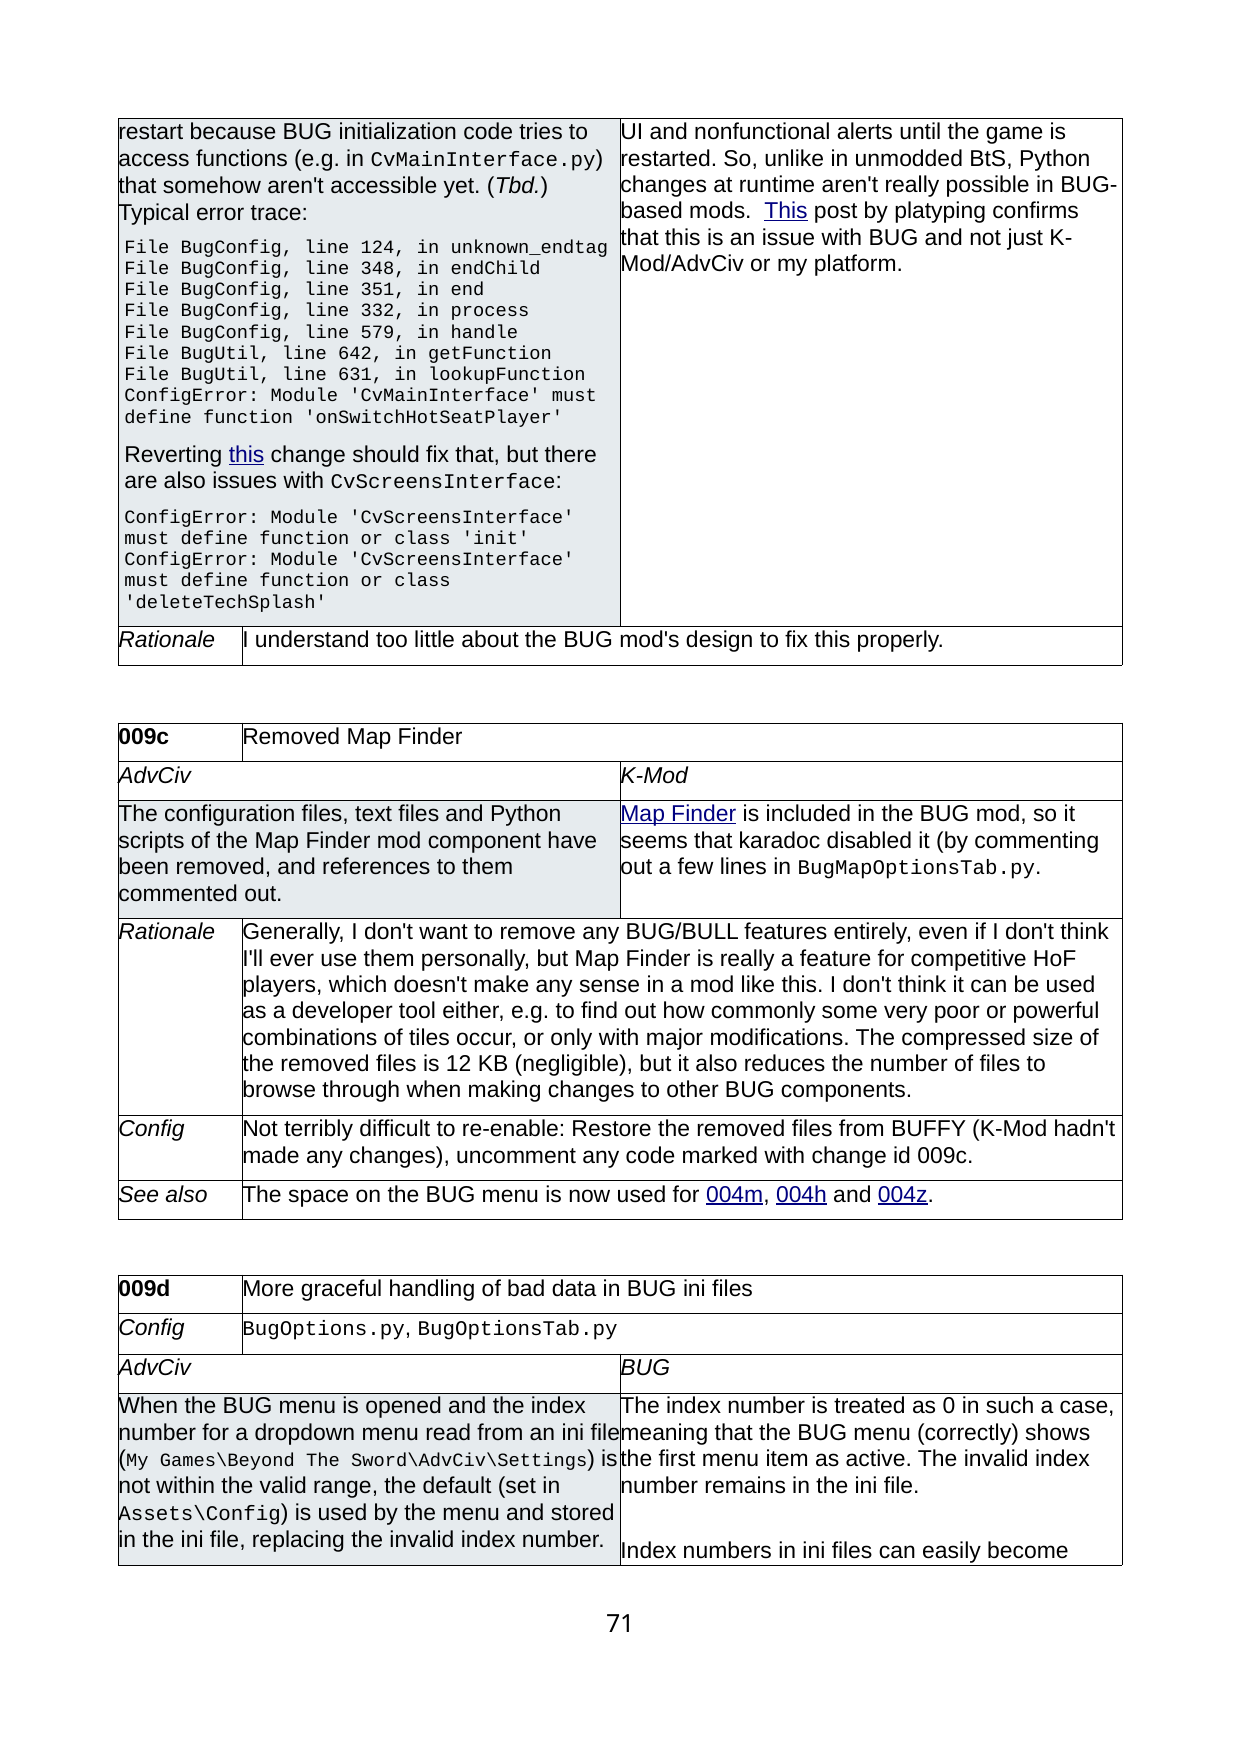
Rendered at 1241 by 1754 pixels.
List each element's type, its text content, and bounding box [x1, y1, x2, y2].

table_cell The space on the BUG menu is now used for 004m, 004h and 004z. [243, 1181, 1122, 1219]
table_cell The index number is treated as 0 in such a case, meaning that the BUG menu (correctly) shows the first menu item as active. The invalid index number remains in the ini file. Index numbers in ini files can easily become [621, 1394, 1122, 1565]
table_cell AdvCiv [119, 762, 620, 800]
table_cell Generally, I don't want to remove any BUG/BULL features entirely, even if I don't think I'll ever use them personally, but Map Finder is really a feature for competitive HoF players, which doesn't make any sense in a mod like this. I don't think it can be used as a developer tool either, e.g. to find out how commonly some very poor or powerful combinations of tiles occur, or only with major modifications. The compressed size of the removed files is 12 KB (negligible), but it also reduces the number of files to browse through when making changes to other BUG components. [243, 919, 1122, 1115]
table_header 009c [119, 724, 242, 761]
table_cell UI and nonfunctional alerts until the game is restarted. So, unlike in unmodded BtS, Python changes at runtime aren't really possible in BUG-based mods. This post by platyping confirms that this is an issue with BUG and not just K-Mod/AdvCiv or my platform. [621, 119, 1122, 626]
table_cell Config [119, 1116, 242, 1180]
table_header More graceful handling of bad data in BUG ini files [243, 1276, 1122, 1313]
table_cell K-Mod [621, 762, 1122, 800]
table_header Removed Map Finder [243, 724, 1122, 761]
table_cell Rationale [119, 627, 242, 665]
table_cell BUG [621, 1355, 1122, 1392]
table_cell I understand too little about the BUG mod's design to fix this properly. [243, 627, 1122, 665]
table_cell Map Finder is included in the BUG mod, so it seems that karadoc disabled it (by commenting out a few lines in BugMapOptionsTab.py. [621, 801, 1122, 918]
table_cell Not terribly difficult to re-enable: Restore the removed files from BUFFY (K-Mod hadn't made any changes), uncomment any code marked with change id 009c. [243, 1116, 1122, 1180]
table_cell BugOptions.py, BugOptionsTab.py [243, 1314, 1122, 1353]
table_cell See also [119, 1181, 242, 1219]
table_cell Config [119, 1314, 242, 1353]
table_cell When the BUG menu is opened and the index number for a dropdown menu read from an ini file (My Games\Beyond The Sword\AdvCiv\Settings) is not within the valid range, the default (set in Assets\Config) is used by the menu and stored in the ini file, replacing the invalid index number. [119, 1394, 620, 1565]
table_cell Rationale [119, 919, 242, 1115]
table_cell restart because BUG initialization code tries to access functions (e.g. in CvMainInterface.py) that somehow aren't accessible yet. (Tbd.) Typical error trace: File BugConfig, line 124, in unknown_endtag File BugConfig, line 348, in endChild File BugConfig, line 351, in end File BugConfig, line 332, in process File BugConfig, line 579, in handle File BugUtil, line 642, in getFunction File BugUtil, line 631, in lookupFunction ConfigError: Module 'CvMainInterface' must define function 'onSwitchHotSeatPlayer' Reverting this change should fix that, but there are also issues with CvScreensInterface: ConfigError: Module 'CvScreensInterface' must define function or class 'init' ConfigError: Module 'CvScreensInterface' must define function or class 'deleteTechSplash' [119, 119, 620, 626]
table_cell The configuration files, text files and Python scripts of the Map Finder mod component have been removed, and references to them commented out. [119, 801, 620, 918]
table_header 009d [119, 1276, 242, 1313]
table_cell AdvCiv [119, 1355, 620, 1392]
